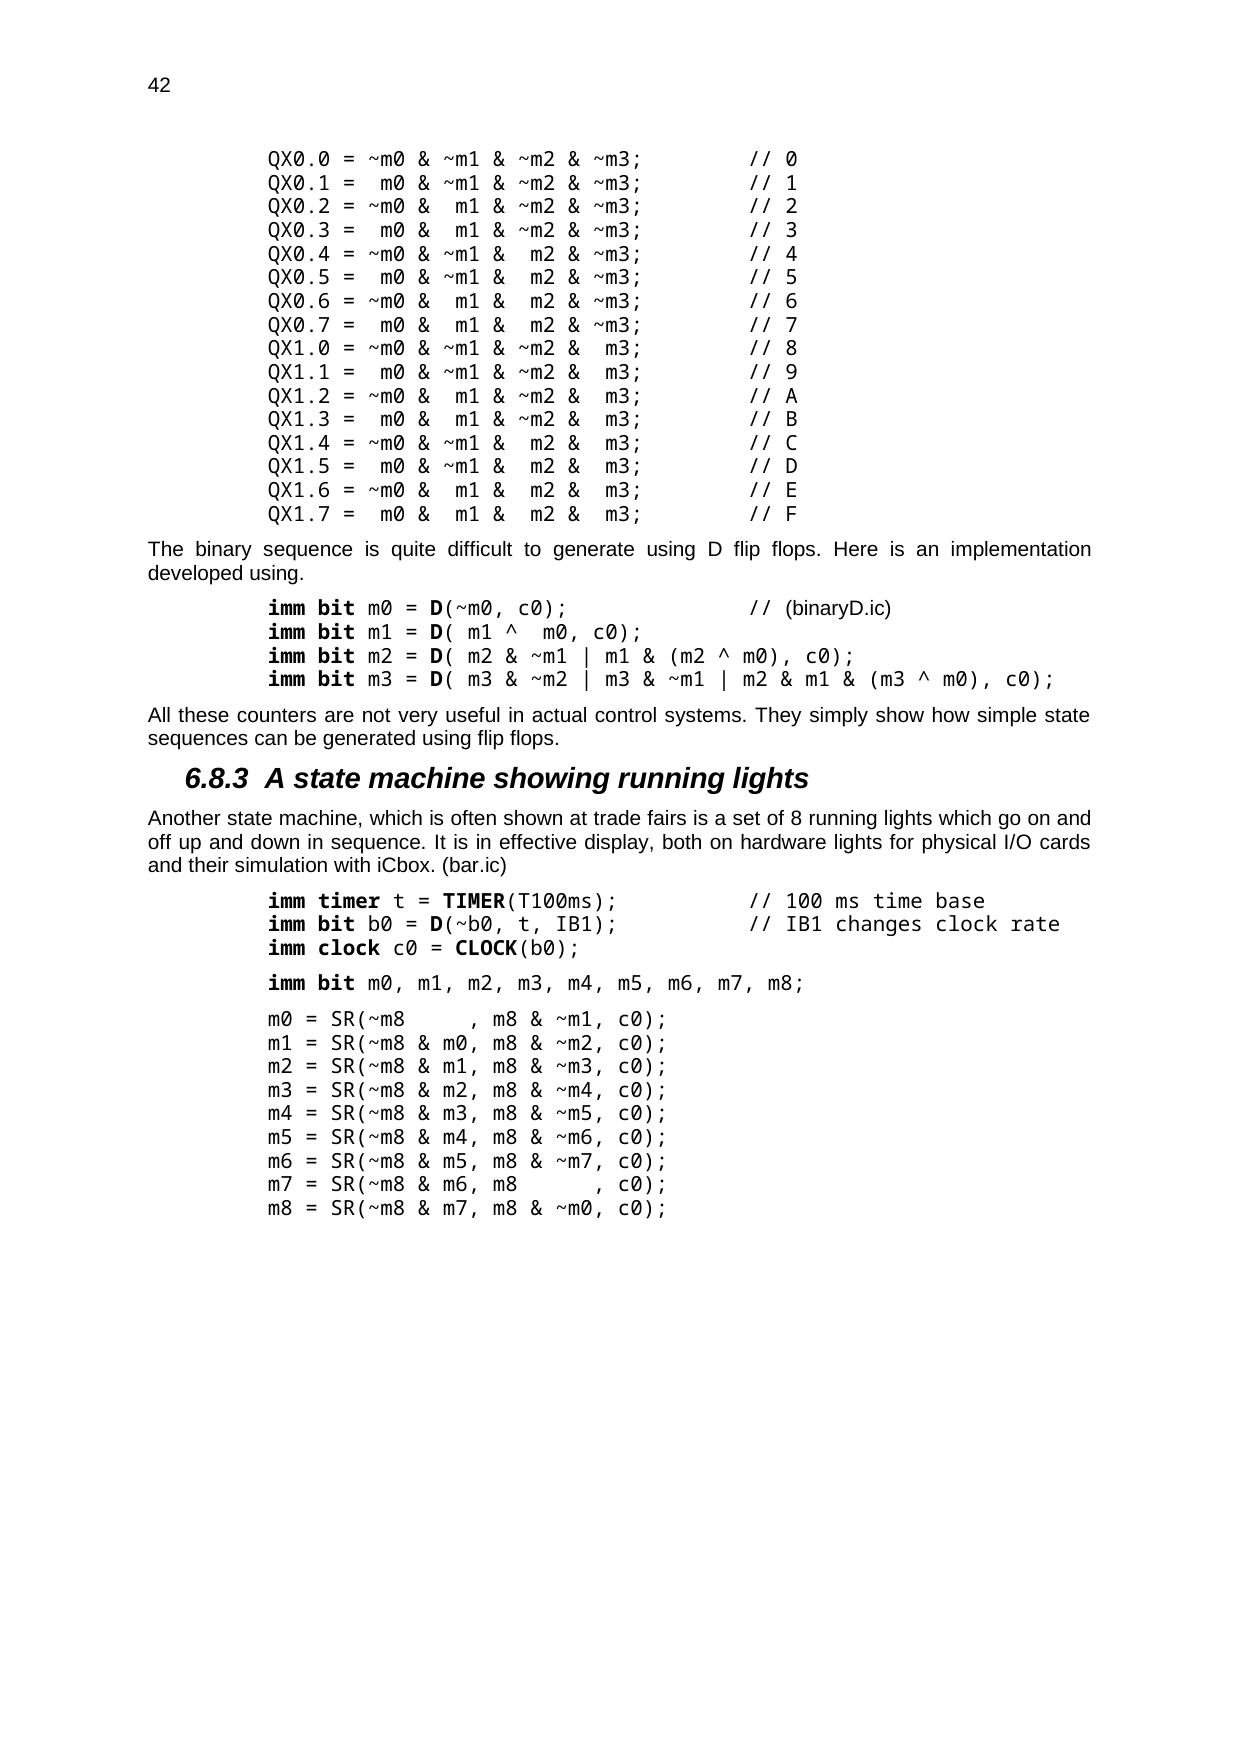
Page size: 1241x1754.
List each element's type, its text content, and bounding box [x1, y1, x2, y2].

text The binary sequence is quite difficult to generate using D flip flops. Here is an implementation developed using. [148, 538, 1092, 585]
text All these counters are not very useful in actual control systems. They simply show how simple state sequences can be generated using flip flops. [148, 703, 1092, 751]
text m0 = SR(~m8 , m8 & ~m1, c0); m1 = SR(~m8 & m0, m8 & ~m2, c0); m2 = SR(~m8 & m1, m8 & ~m3, c0); m3 = SR(~m8 & m2, m8 & ~m4, c0); m4 = SR(~m8 & m3, m8 & ~m5, c0); m5 = SR(~m8 & m4, m8 & ~m6, c0); m6 = SR(~m8 & m5, m8 & ~m7, c0); m7 = SR(~m8 & m6, m8 , c0); m8 = SR(~m8 & m7, m8 & ~m0, c0); [268, 1007, 1092, 1220]
subtitle A state machine showing running lights [184, 762, 1092, 795]
text imm bit m0, m1, m2, m3, m4, m5, m6, m7, m8; [268, 972, 1092, 996]
text imm timer t = TIMER(T100ms); // 100 ms time base imm bit b0 = D(~b0, t, IB1); // IB1 changes clock rate imm clock c0 = CLOCK(b0); [268, 889, 1092, 960]
text imm bit m0 = D(~m0, c0); // (binaryD.ic) imm bit m1 = D( m1 ^ m0, c0); imm bit m2 = D( m2 & ~m1 | m1 & (m2 ^ m0), c0); imm bit m3 = D( m3 & ~m2 | m3 & ~m1 | m2 & m1 & (m3 ^ m0), c0); [268, 597, 1092, 691]
text QX0.0 = ~m0 & ~m1 & ~m2 & ~m3; // 0 QX0.1 = m0 & ~m1 & ~m2 & ~m3; // 1 QX0.2 = ~m0 & m1 & ~m2 & ~m3; // 2 QX0.3 = m0 & m1 & ~m2 & ~m3; // 3 QX0.4 = ~m0 & ~m1 & m2 & ~m3; // 4 QX0.5 = m0 & ~m1 & m2 & ~m3; // 5 QX0.6 = ~m0 & m1 & m2 & ~m3; // 6 QX0.7 = m0 & m1 & m2 & ~m3; // 7 QX1.0 = ~m0 & ~m1 & ~m2 & m3; // 8 QX1.1 = m0 & ~m1 & ~m2 & m3; // 9 QX1.2 = ~m0 & m1 & ~m2 & m3; // A QX1.3 = m0 & m1 & ~m2 & m3; // B QX1.4 = ~m0 & ~m1 & m2 & m3; // C QX1.5 = m0 & ~m1 & m2 & m3; // D QX1.6 = ~m0 & m1 & m2 & m3; // E QX1.7 = m0 & m1 & m2 & m3; // F [268, 148, 1092, 526]
text Another state machine, which is often shown at trade fairs is a set of 8 running lights which go on and off up and down in sequence. It is in effective display, both on hardware lights for physical I/O cards and their simulation with iCbox. (bar.ic) [148, 807, 1092, 877]
